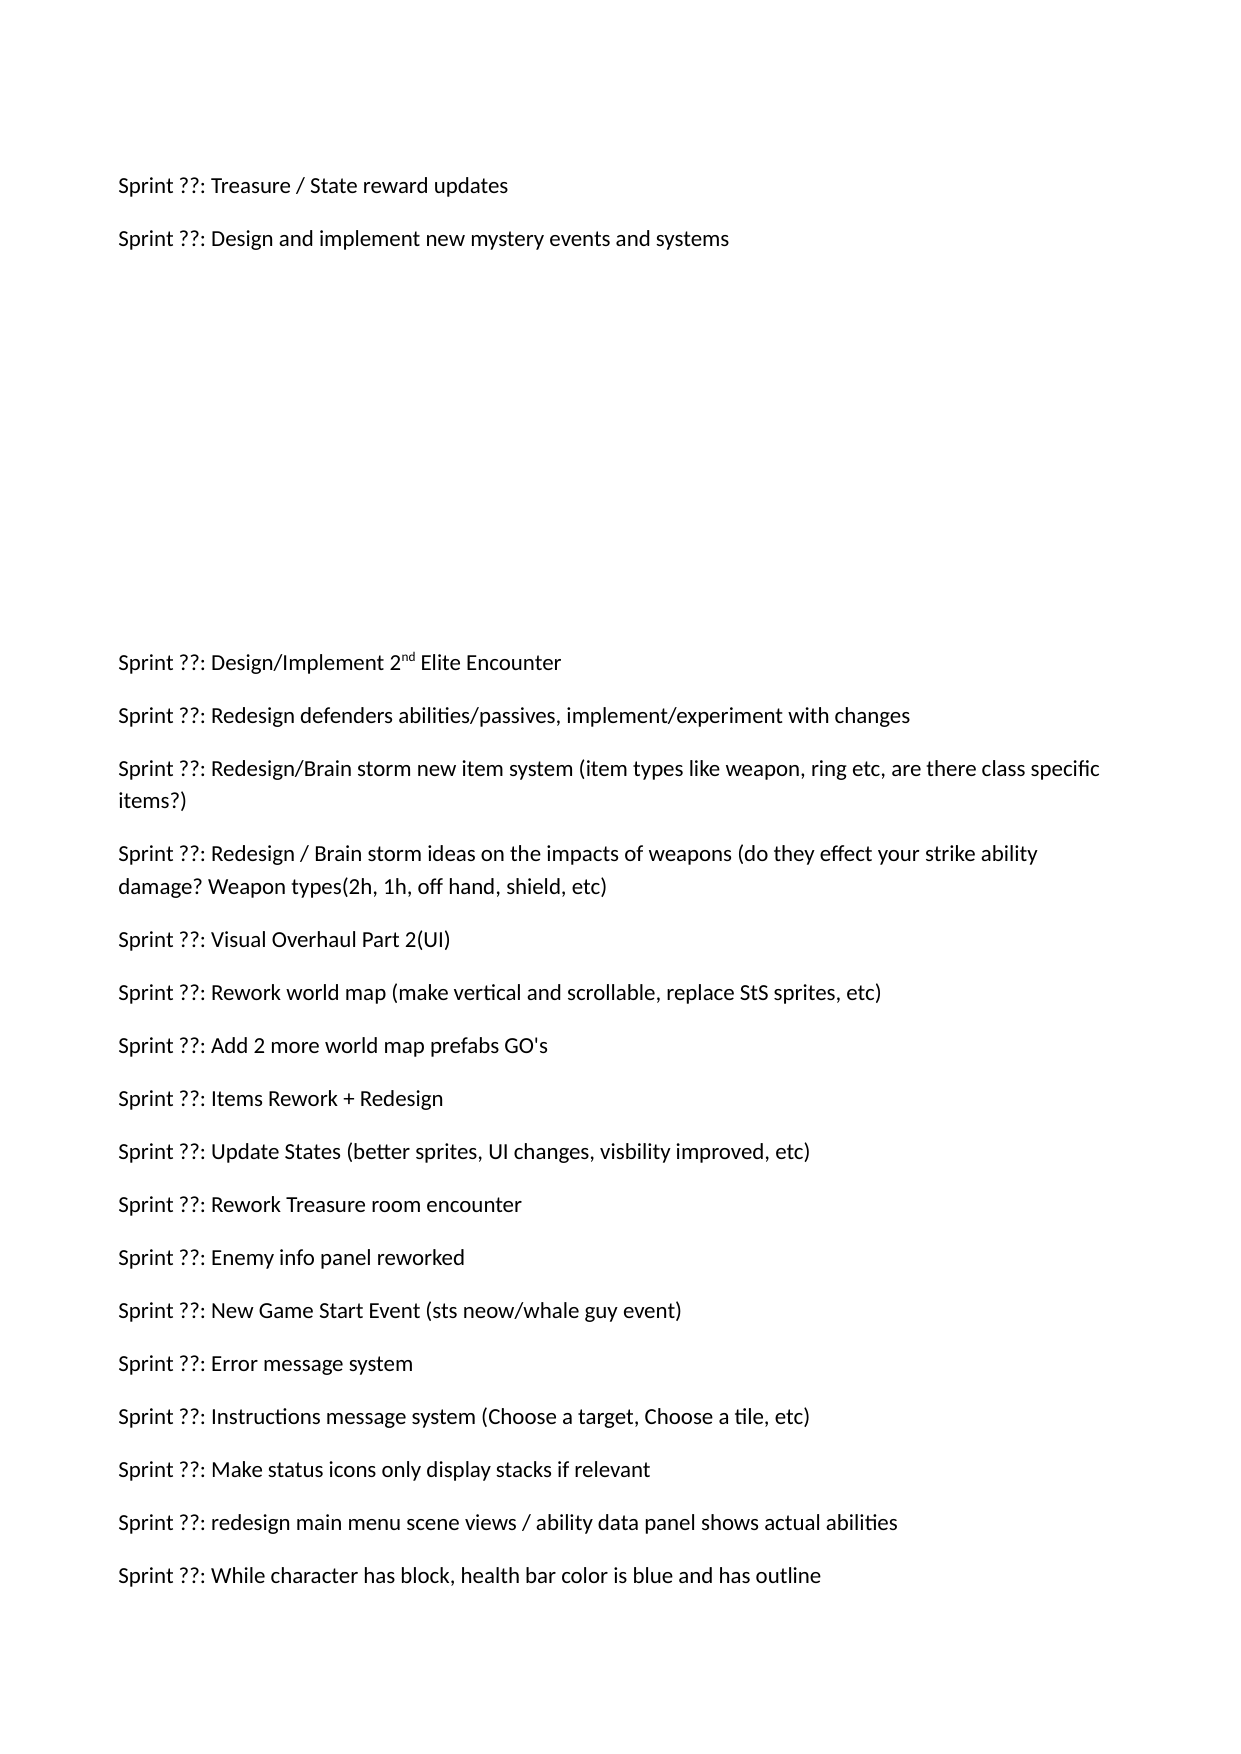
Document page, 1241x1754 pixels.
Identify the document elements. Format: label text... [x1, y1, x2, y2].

text Sprint ??: Redesign/Brain storm new item system (item types like weapon, ring etc, are there class specific items?) [118, 754, 1122, 814]
text Sprint ??: redesign main menu scene views / ability data panel shows actual abilities [118, 1508, 1122, 1536]
text Sprint ??: Design/Implement 2nd Elite Encounter [118, 648, 1122, 676]
text Sprint ??: Items Rework + Redesign [118, 1084, 1122, 1112]
text Sprint ??: Treasure / State reward updates [118, 171, 1122, 199]
text Sprint ??: New Game Start Event (sts neow/whale guy event) [118, 1296, 1122, 1324]
text Sprint ??: Visual Overhaul Part 2(UI) [118, 925, 1122, 953]
text Sprint ??: Instructions message system (Choose a target, Choose a tile, etc) [118, 1402, 1122, 1430]
text Sprint ??: Redesign / Brain storm ideas on the impacts of weapons (do they effect your strike ability damage? Weapon types(2h, 1h, off hand, shield, etc) [118, 839, 1122, 900]
text Sprint ??: Rework world map (make vertical and scrollable, replace StS sprites, etc) [118, 978, 1122, 1006]
text Sprint ??: Redesign defenders abilities/passives, implement/experiment with changes [118, 701, 1122, 729]
text Sprint ??: Add 2 more world map prefabs GO's [118, 1031, 1122, 1059]
text Sprint ??: Enemy info panel reworked [118, 1243, 1122, 1271]
text Sprint ??: Design and implement new mystery events and systems [118, 224, 1122, 252]
text Sprint ??: Error message system [118, 1349, 1122, 1377]
text Sprint ??: Make status icons only display stacks if relevant [118, 1455, 1122, 1483]
text Sprint ??: While character has block, health bar color is blue and has outline [118, 1561, 1122, 1589]
text Sprint ??: Rework Treasure room encounter [118, 1190, 1122, 1218]
text Sprint ??: Update States (better sprites, UI changes, visbility improved, etc) [118, 1137, 1122, 1165]
